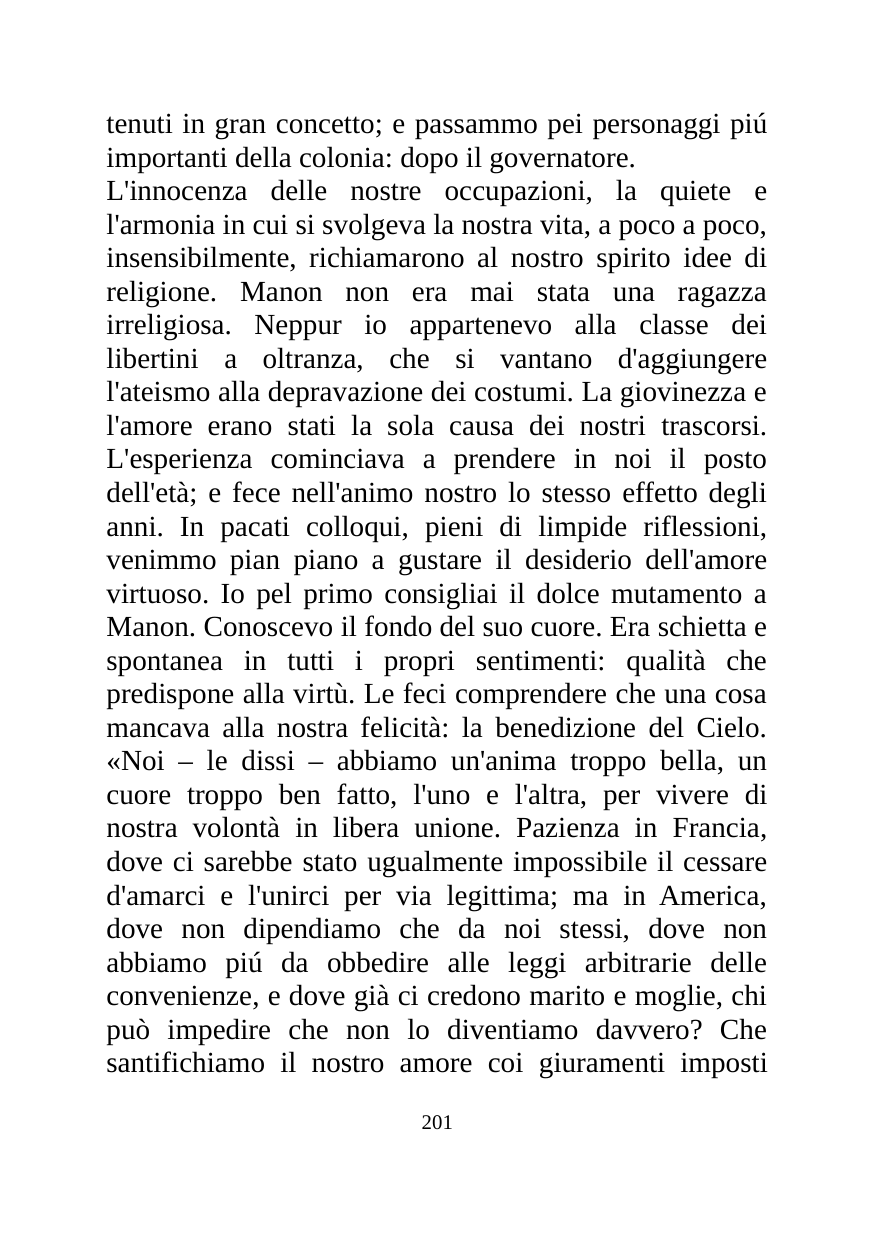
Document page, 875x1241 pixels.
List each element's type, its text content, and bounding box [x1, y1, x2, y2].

text tenuti in gran concetto; e passammo pei personaggi piú importanti della colonia: dopo il governatore. [106, 106, 768, 173]
text L'innocenza delle nostre occupazioni, la quiete e l'armonia in cui si svolgeva la nostra vita, a poco a poco, insensibilmente, richiamarono al nostro spirito idee di religione. Manon non era mai stata una ragazza irreligiosa. Neppur io appartenevo alla classe dei libertini a oltranza, che si vantano d'aggiungere l'ateismo alla depravazione dei costumi. La giovinezza e l'amore erano stati la sola causa dei nostri trascorsi. L'esperienza cominciava a prendere in noi il posto dell'età; e fece nell'animo nostro lo stesso effetto degli anni. In pacati colloqui, pieni di limpide riflessioni, venimmo pian piano a gustare il desiderio dell'amore virtuoso. Io pel primo consigliai il dolce mutamento a Manon. Conoscevo il fondo del suo cuore. Era schietta e spontanea in tutti i propri sentimenti: qualità che predispone alla virtù. Le feci comprendere che una cosa mancava alla nostra felicità: la benedizione del Cielo. «Noi ‒ le dissi ‒ abbiamo un'anima troppo bella, un cuore troppo ben fatto, l'uno e l'altra, per vivere di nostra volontà in libera unione. Pazienza in Francia, dove ci sarebbe stato ugualmente impossibile il cessare d'amarci e l'unirci per via legittima; ma in America, dove non dipendiamo che da noi stessi, dove non abbiamo piú da obbedire alle leggi arbitrarie delle convenienze, e dove già ci credono marito e moglie, chi può impedire che non lo diventiamo davvero? Che santifichiamo il nostro amore coi giuramenti imposti [106, 173, 768, 1079]
